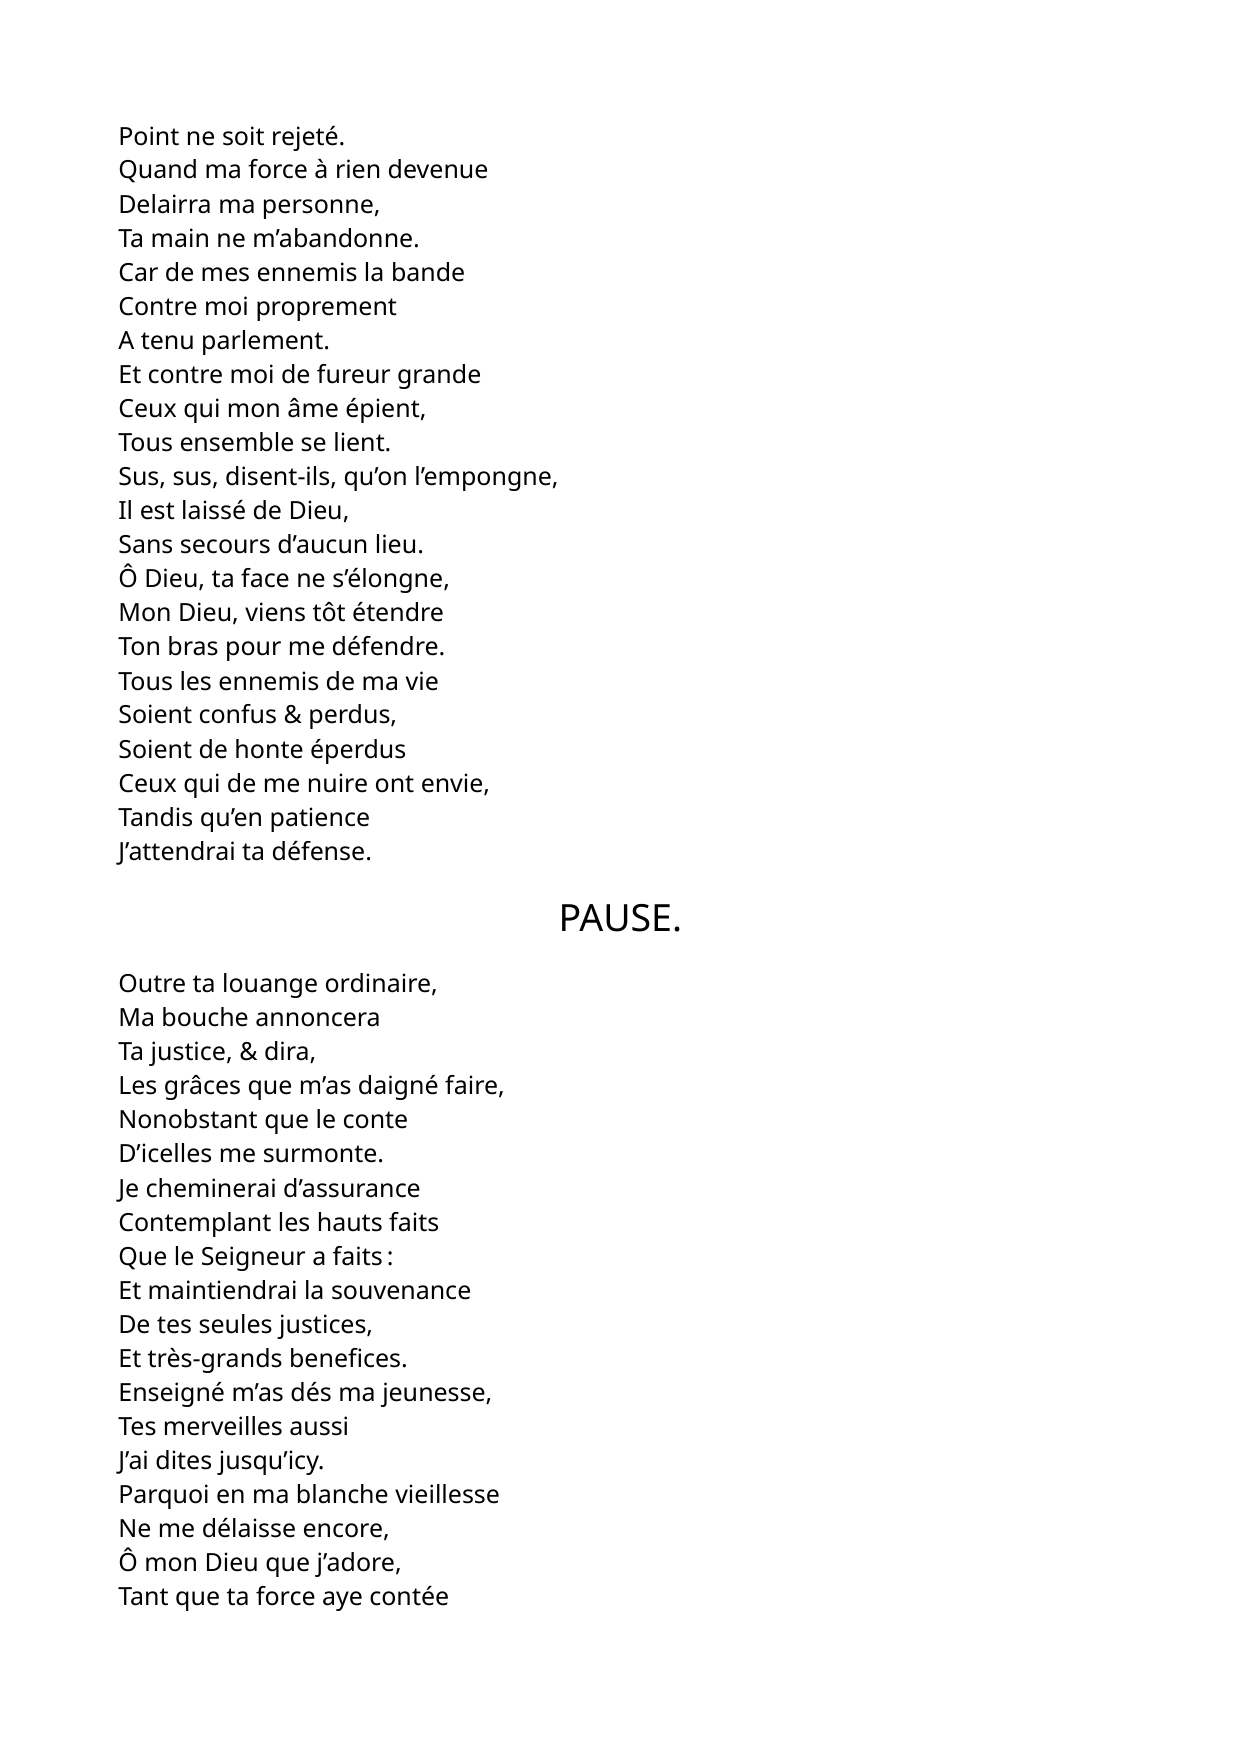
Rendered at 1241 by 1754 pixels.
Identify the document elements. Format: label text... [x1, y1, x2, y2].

text Tant que ta force aye contée [118, 1579, 1122, 1613]
text Outre ta louange ordinaire, [118, 966, 1122, 1000]
text Sus, sus, disent-ils, qu’on l’empongne, [118, 459, 1122, 493]
text Car de mes ennemis la bande [118, 254, 1122, 288]
text Mon Dieu, viens tôt étendre [118, 595, 1122, 629]
text Parquoi en ma blanche vieillesse [118, 1477, 1122, 1511]
text Contemplant les hauts faits [118, 1204, 1122, 1238]
text Ma bouche annoncera [118, 1000, 1122, 1034]
text Quand ma force à rien devenue [118, 152, 1122, 186]
text Soient confus & perdus, [118, 697, 1122, 731]
text Ta justice, & dira, [118, 1034, 1122, 1068]
text Il est laissé de Dieu, [118, 493, 1122, 527]
text Ne me délaisse encore, [118, 1511, 1122, 1545]
text Et très-grands benefices. [118, 1341, 1122, 1374]
text J’ai dites jusqu’icy. [118, 1443, 1122, 1477]
text Tous ensemble se lient. [118, 425, 1122, 459]
text De tes seules justices, [118, 1306, 1122, 1341]
text Et maintiendrai la souvenance [118, 1272, 1122, 1306]
text Ceux qui de me nuire ont envie, [118, 765, 1122, 799]
text Je cheminerai d’assurance [118, 1170, 1122, 1204]
text D’icelles me surmonte. [118, 1136, 1122, 1170]
text Soient de honte éperdus [118, 731, 1122, 765]
text Que le Seigneur a faits : [118, 1238, 1122, 1272]
text Ton bras pour me défendre. [118, 629, 1122, 663]
text Tes merveilles aussi [118, 1409, 1122, 1443]
text Sans secours d’aucun lieu. [118, 527, 1122, 561]
text J’attendrai ta défense. [118, 833, 1122, 867]
text PAUSE. [118, 891, 1122, 942]
text Et contre moi de fureur grande [118, 357, 1122, 391]
text Delairra ma personne, [118, 186, 1122, 220]
text Tandis qu’en patience [118, 799, 1122, 833]
text Tous les ennemis de ma vie [118, 663, 1122, 697]
text Ô Dieu, ta face ne s’élongne, [118, 561, 1122, 595]
text Les grâces que m’as daigné faire, [118, 1068, 1122, 1102]
text Ta main ne m’abandonne. [118, 220, 1122, 254]
text Ô mon Dieu que j’adore, [118, 1545, 1122, 1579]
text Ceux qui mon âme épient, [118, 391, 1122, 425]
text Enseigné m’as dés ma jeunesse, [118, 1374, 1122, 1409]
text Contre moi proprement [118, 288, 1122, 322]
text Point ne soit rejeté. [118, 118, 1122, 152]
text A tenu parlement. [118, 322, 1122, 357]
text Nonobstant que le conte [118, 1102, 1122, 1136]
